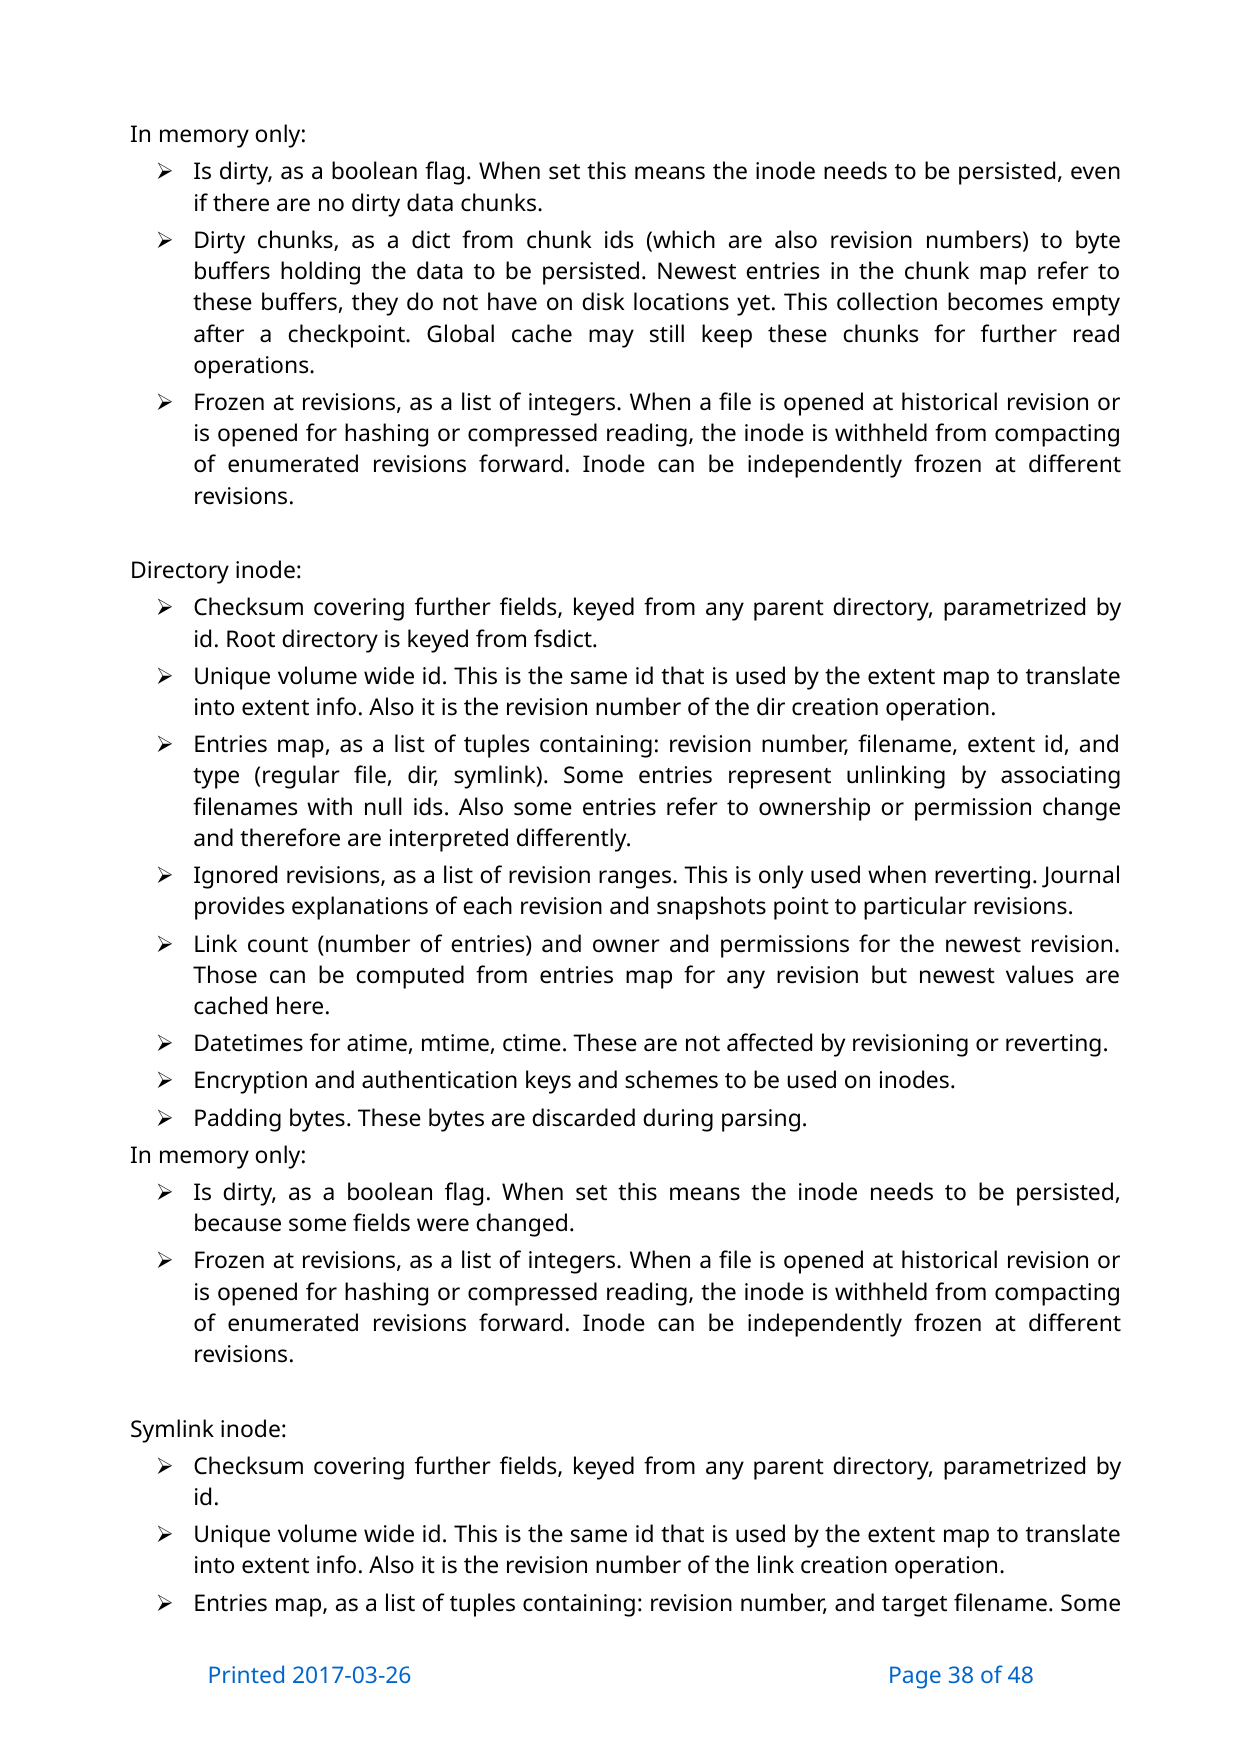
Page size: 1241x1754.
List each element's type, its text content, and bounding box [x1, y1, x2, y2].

text In memory only: [118, 118, 1122, 149]
text In memory only: [118, 1139, 1122, 1170]
list Checksum covering further fields, keyed from any parent directory, parametrized by id. [156, 1450, 1122, 1512]
list Entries map, as a list of tuples containing: revision number, and target filename. Some [156, 1587, 1122, 1618]
list Ignored revisions, as a list of revision ranges. This is only used when reverting. Journal provides explanations of each revision and snapshots point to particular revisions. [156, 859, 1122, 922]
list Datetimes for atime, mtime, ctime. These are not affected by revisioning or reverting. [156, 1027, 1122, 1058]
list Entries map, as a list of tuples containing: revision number, filename, extent id, and type (regular file, dir, symlink). Some entries represent unlinking by associating filenames with null ids. Also some entries refer to ownership or permission change and therefore are interpreted differently. [156, 728, 1122, 853]
list Frozen at revisions, as a list of integers. When a file is opened at historical revision or is opened for hashing or compressed reading, the inode is withheld from compacting of enumerated revisions forward. Inode can be independently frozen at different revisions. [156, 386, 1122, 511]
list Dirty chunks, as a dict from chunk ids (which are also revision numbers) to byte buffers holding the data to be persisted. Newest entries in the chunk map refer to these buffers, they do not have on disk locations yet. This collection becomes empty after a checkpoint. Global cache may still keep these chunks for further read operations. [156, 224, 1122, 380]
list Encryption and authentication keys and schemes to be used on inodes. [156, 1064, 1122, 1096]
text Directory inode: [118, 554, 1122, 585]
text Symlink inode: [118, 1412, 1122, 1444]
list Unique volume wide id. This is the same id that is used by the extent map to translate into extent info. Also it is the revision number of the dir creation operation. [156, 660, 1122, 722]
list Frozen at revisions, as a list of integers. When a file is opened at historical revision or is opened for hashing or compressed reading, the inode is withheld from compacting of enumerated revisions forward. Inode can be independently frozen at different revisions. [156, 1244, 1122, 1369]
list Checksum covering further fields, keyed from any parent directory, parametrized by id. Root directory is keyed from fsdict. [156, 591, 1122, 654]
list Unique volume wide id. This is the same id that is used by the extent map to translate into extent info. Also it is the revision number of the link creation operation. [156, 1518, 1122, 1581]
list Link count (number of entries) and owner and permissions for the newest revision. Those can be computed from entries map for any revision but newest values are cached here. [156, 927, 1122, 1021]
list Is dirty, as a boolean flag. When set this means the inode needs to be persisted, even if there are no dirty data chunks. [156, 155, 1122, 218]
list Padding bytes. These bytes are discarded during parsing. [156, 1102, 1122, 1133]
list Is dirty, as a boolean flag. When set this means the inode needs to be persisted, because some fields were changed. [156, 1176, 1122, 1238]
